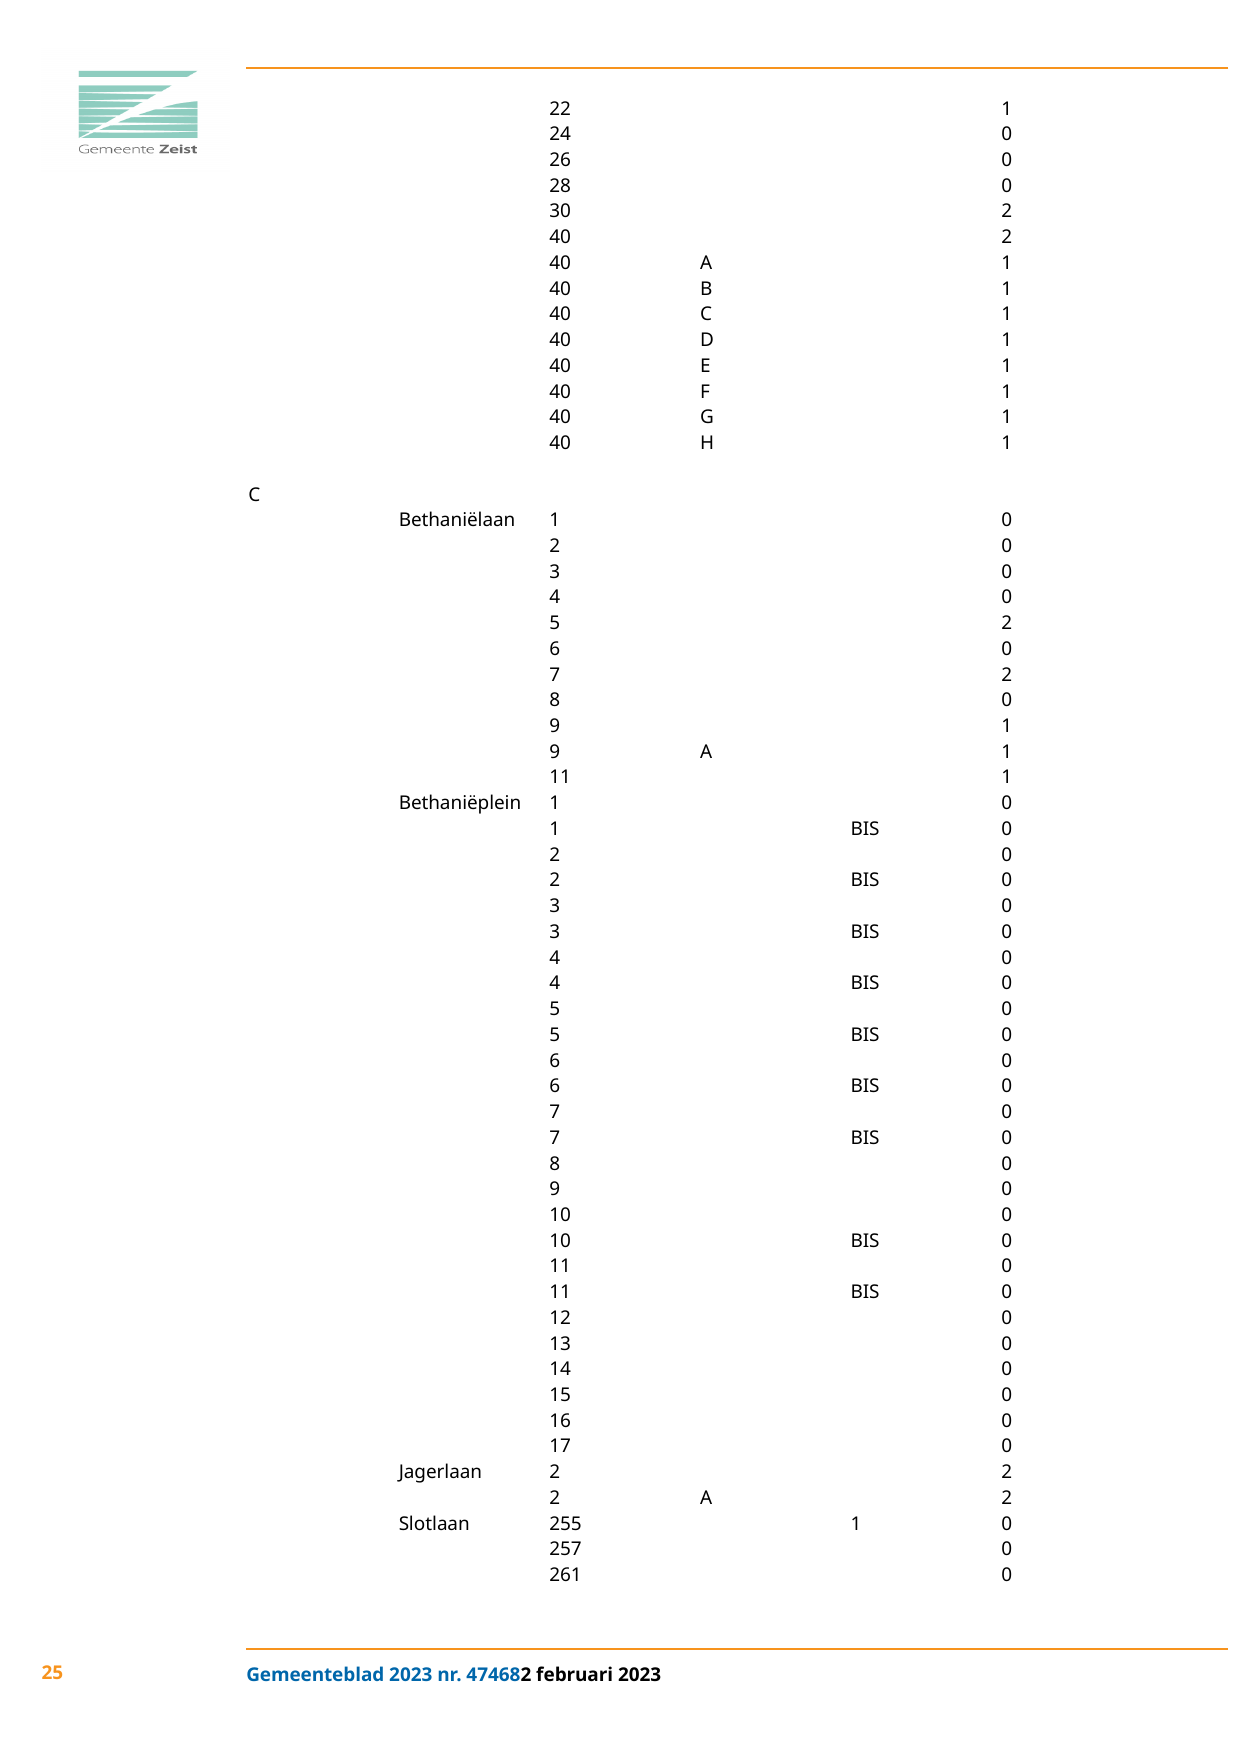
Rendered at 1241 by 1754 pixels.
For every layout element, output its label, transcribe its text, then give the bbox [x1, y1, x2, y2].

table_cell [399, 1356, 549, 1381]
table_cell 0 [1001, 1356, 1152, 1381]
table_cell [399, 893, 549, 918]
table_cell 7 [549, 1124, 700, 1150]
table_cell 9 [549, 712, 700, 738]
table_cell 0 [1001, 1510, 1152, 1536]
table_cell [399, 1330, 549, 1356]
table_cell [850, 249, 1001, 275]
table_cell [850, 95, 1001, 121]
table_cell G [700, 404, 850, 429]
table_cell 0 [1001, 584, 1152, 609]
table_cell [248, 532, 398, 558]
table_cell [700, 609, 850, 635]
table_cell 40 [549, 326, 700, 352]
table_cell 40 [549, 429, 700, 455]
table_cell [248, 1304, 398, 1330]
table_cell 2 [1001, 1459, 1152, 1484]
table_cell [399, 1561, 549, 1587]
table_cell [700, 815, 850, 841]
table_cell 3 [549, 918, 700, 944]
table_cell A [700, 738, 850, 764]
table_cell [700, 558, 850, 584]
table_cell 1 [1001, 275, 1152, 301]
table_cell [850, 1175, 1001, 1201]
table_cell [700, 764, 850, 789]
table_cell [248, 1021, 398, 1047]
table_cell [700, 1227, 850, 1253]
table_cell [248, 893, 398, 918]
table_cell [700, 995, 850, 1021]
table_cell 5 [549, 1021, 700, 1047]
table_cell [248, 1561, 398, 1587]
table_cell [850, 1459, 1001, 1484]
table_cell [399, 532, 549, 558]
table_cell 1 [549, 790, 700, 815]
table_cell [248, 275, 398, 301]
table_cell [399, 661, 549, 687]
table_cell [248, 301, 398, 326]
table_cell 0 [1001, 790, 1152, 815]
table_cell C [700, 301, 850, 326]
table_cell 5 [549, 995, 700, 1021]
table_cell 10 [549, 1227, 700, 1253]
table_cell [700, 1433, 850, 1458]
table_cell [248, 1510, 398, 1536]
table_cell 16 [549, 1407, 700, 1433]
table_cell [850, 1407, 1001, 1433]
table_cell [700, 1510, 850, 1536]
table_cell [399, 635, 549, 661]
table_cell 7 [549, 1098, 700, 1124]
table_cell [399, 867, 549, 892]
table_cell [248, 1201, 398, 1227]
table_cell [700, 1021, 850, 1047]
table_cell 6 [549, 1073, 700, 1098]
table_cell [248, 609, 398, 635]
table_cell [399, 224, 549, 249]
table_cell [248, 815, 398, 841]
table_cell [700, 481, 850, 506]
table_cell BIS [850, 918, 1001, 944]
table_cell [399, 712, 549, 738]
table_cell [850, 455, 1001, 481]
table_cell 11 [549, 764, 700, 789]
table_cell [700, 1124, 850, 1150]
table_cell E [700, 352, 850, 378]
table_cell [700, 1356, 850, 1381]
table_cell 22 [549, 95, 700, 121]
table_cell [850, 1561, 1001, 1587]
table_cell [700, 635, 850, 661]
table_cell Bethaniëplein [399, 790, 549, 815]
table_cell Bethaniëlaan [399, 506, 549, 532]
table_cell [399, 352, 549, 378]
table_cell 13 [549, 1330, 700, 1356]
table_cell [399, 1407, 549, 1433]
table_cell [700, 121, 850, 146]
table_cell [700, 198, 850, 223]
table_cell 0 [1001, 558, 1152, 584]
table_cell [850, 198, 1001, 223]
table_cell [850, 944, 1001, 969]
table_cell [700, 970, 850, 995]
table_cell 40 [549, 378, 700, 403]
table_cell [700, 712, 850, 738]
table_cell H [700, 429, 850, 455]
table_cell [399, 1381, 549, 1407]
table_cell [248, 1227, 398, 1253]
table_cell 8 [549, 1150, 700, 1175]
table_cell [700, 661, 850, 687]
table_cell 2 [1001, 609, 1152, 635]
table_cell 40 [549, 249, 700, 275]
table_cell BIS [850, 1021, 1001, 1047]
table_cell [399, 326, 549, 352]
table_cell [248, 1484, 398, 1510]
table_cell [248, 1253, 398, 1278]
table_cell [850, 1150, 1001, 1175]
table_cell [248, 198, 398, 223]
table_cell [700, 1536, 850, 1561]
table_cell [248, 1047, 398, 1072]
table_cell [549, 481, 700, 506]
table_cell [248, 970, 398, 995]
table_cell [850, 1536, 1001, 1561]
table_cell [850, 738, 1001, 764]
table_cell [399, 172, 549, 198]
table_cell [248, 1433, 398, 1458]
table_cell [248, 224, 398, 249]
table_cell [700, 584, 850, 609]
table_cell [700, 1561, 850, 1587]
table_cell [850, 172, 1001, 198]
table_cell [399, 1073, 549, 1098]
table_cell 40 [549, 275, 700, 301]
table_cell [399, 198, 549, 223]
table_cell [850, 893, 1001, 918]
table_cell [399, 1124, 549, 1150]
table_cell [850, 1356, 1001, 1381]
table_cell [399, 738, 549, 764]
table_cell 1 [1001, 95, 1152, 121]
table_cell [850, 1433, 1001, 1458]
table_cell 40 [549, 301, 700, 326]
table_cell [248, 867, 398, 892]
table_cell [399, 1433, 549, 1458]
table_cell 40 [549, 404, 700, 429]
table_cell [248, 1098, 398, 1124]
table_cell [399, 558, 549, 584]
table_cell 17 [549, 1433, 700, 1458]
table_cell [850, 841, 1001, 867]
table_cell [700, 1381, 850, 1407]
table_cell 10 [549, 1201, 700, 1227]
table_cell [248, 1330, 398, 1356]
table_cell [248, 738, 398, 764]
table_cell [399, 404, 549, 429]
table_cell 0 [1001, 1536, 1152, 1561]
table_cell [399, 249, 549, 275]
table_cell 26 [549, 146, 700, 172]
table_cell [850, 352, 1001, 378]
table_cell 5 [549, 609, 700, 635]
table_cell [248, 429, 398, 455]
table_cell D [700, 326, 850, 352]
table_cell [850, 995, 1001, 1021]
table_cell [850, 687, 1001, 712]
table_cell [399, 455, 549, 481]
table_cell 7 [549, 661, 700, 687]
table_cell [248, 687, 398, 712]
table_cell [1001, 481, 1152, 506]
table_cell [248, 841, 398, 867]
table_cell 3 [549, 558, 700, 584]
table_cell [399, 275, 549, 301]
table_cell [399, 1201, 549, 1227]
table_cell [700, 841, 850, 867]
table_cell [549, 455, 700, 481]
table_cell 24 [549, 121, 700, 146]
picture [41, 47, 231, 172]
table_cell [700, 790, 850, 815]
table_cell [850, 712, 1001, 738]
table_cell 2 [549, 532, 700, 558]
table_cell 0 [1001, 918, 1152, 944]
table_cell [399, 1278, 549, 1304]
table_cell [850, 429, 1001, 455]
table_cell B [700, 275, 850, 301]
table_cell C [248, 481, 398, 506]
table_cell [399, 1253, 549, 1278]
table_cell [248, 790, 398, 815]
table_cell [700, 1073, 850, 1098]
table_cell [850, 584, 1001, 609]
table_cell [399, 1098, 549, 1124]
table_cell 1 [549, 815, 700, 841]
table_cell [850, 609, 1001, 635]
table_cell 0 [1001, 1098, 1152, 1124]
table_cell 0 [1001, 1304, 1152, 1330]
table_cell [248, 506, 398, 532]
table_cell 15 [549, 1381, 700, 1407]
table_cell 12 [549, 1304, 700, 1330]
table_cell 0 [1001, 1278, 1152, 1304]
table_cell [248, 995, 398, 1021]
table_cell [248, 764, 398, 789]
table_cell 4 [549, 584, 700, 609]
table_cell [850, 1304, 1001, 1330]
table_cell [850, 1484, 1001, 1510]
table_cell 6 [549, 635, 700, 661]
table_cell 2 [1001, 661, 1152, 687]
table_cell 0 [1001, 1561, 1152, 1587]
table_cell 0 [1001, 1330, 1152, 1356]
table_cell [399, 918, 549, 944]
table_cell [248, 558, 398, 584]
table_cell 4 [549, 944, 700, 969]
table_cell 40 [549, 352, 700, 378]
table_cell [248, 635, 398, 661]
table_cell 0 [1001, 1047, 1152, 1072]
table_cell [700, 172, 850, 198]
table_cell F [700, 378, 850, 403]
table_cell 0 [1001, 635, 1152, 661]
table_cell [850, 146, 1001, 172]
table_cell [399, 1021, 549, 1047]
table_cell [399, 944, 549, 969]
table_cell [248, 172, 398, 198]
table_cell [248, 584, 398, 609]
table_cell [1001, 455, 1152, 481]
table_cell [850, 661, 1001, 687]
table_cell [700, 1304, 850, 1330]
table_cell [248, 1381, 398, 1407]
table_cell [248, 1124, 398, 1150]
table_cell [248, 1073, 398, 1098]
table_cell [700, 944, 850, 969]
table_cell [248, 1536, 398, 1561]
table_cell 1 [1001, 429, 1152, 455]
table_cell [850, 1253, 1001, 1278]
table_cell [700, 687, 850, 712]
table_cell 0 [1001, 506, 1152, 532]
table_cell 0 [1001, 146, 1152, 172]
table_cell [850, 558, 1001, 584]
table_cell 1 [1001, 352, 1152, 378]
table_cell 8 [549, 687, 700, 712]
table_cell [248, 121, 398, 146]
table_cell [248, 455, 398, 481]
table_cell [399, 378, 549, 403]
table_cell 28 [549, 172, 700, 198]
table_cell 0 [1001, 532, 1152, 558]
table_cell [248, 352, 398, 378]
table_cell [700, 532, 850, 558]
table_cell [399, 970, 549, 995]
table_cell [248, 661, 398, 687]
table_cell 1 [1001, 301, 1152, 326]
table_cell 0 [1001, 1407, 1152, 1433]
table_cell [700, 1330, 850, 1356]
table_cell 0 [1001, 1124, 1152, 1150]
table_cell [248, 1356, 398, 1381]
table_cell [399, 1175, 549, 1201]
table_cell 9 [549, 1175, 700, 1201]
table_cell [700, 1098, 850, 1124]
table_cell 0 [1001, 1073, 1152, 1098]
table_cell [248, 918, 398, 944]
table_cell 4 [549, 970, 700, 995]
table_cell [850, 326, 1001, 352]
table_cell 1 [1001, 404, 1152, 429]
table_cell [248, 712, 398, 738]
table_cell 0 [1001, 815, 1152, 841]
table_cell [850, 404, 1001, 429]
table_cell [850, 378, 1001, 403]
table_cell [700, 918, 850, 944]
table_cell [850, 481, 1001, 506]
table_cell 1 [1001, 712, 1152, 738]
table_cell [700, 455, 850, 481]
table_cell 0 [1001, 1021, 1152, 1047]
table_cell [700, 1201, 850, 1227]
table_cell [399, 1304, 549, 1330]
table_cell [700, 1047, 850, 1072]
table_cell Jagerlaan [399, 1459, 549, 1484]
table_cell [248, 944, 398, 969]
table_cell [399, 995, 549, 1021]
table_cell 30 [549, 198, 700, 223]
table_cell [399, 687, 549, 712]
table_cell [399, 841, 549, 867]
table_cell [850, 764, 1001, 789]
table_cell [700, 867, 850, 892]
table_cell 1 [1001, 764, 1152, 789]
table_cell 0 [1001, 944, 1152, 969]
table_cell 0 [1001, 841, 1152, 867]
table_cell [399, 481, 549, 506]
table_cell 0 [1001, 687, 1152, 712]
table_cell BIS [850, 815, 1001, 841]
table_cell [399, 815, 549, 841]
table_cell BIS [850, 867, 1001, 892]
table_cell [850, 1201, 1001, 1227]
table_cell [399, 1227, 549, 1253]
table_cell 0 [1001, 867, 1152, 892]
table_cell 40 [549, 224, 700, 249]
table_cell [850, 224, 1001, 249]
table_cell 0 [1001, 172, 1152, 198]
table_cell [399, 584, 549, 609]
table_cell [700, 146, 850, 172]
table_cell BIS [850, 1227, 1001, 1253]
table_cell 6 [549, 1047, 700, 1072]
table_cell 2 [549, 1484, 700, 1510]
table_cell [248, 95, 398, 121]
table_cell [850, 1098, 1001, 1124]
table_cell 0 [1001, 1253, 1152, 1278]
table_cell [399, 1536, 549, 1561]
table_cell 257 [549, 1536, 700, 1561]
table_cell 0 [1001, 121, 1152, 146]
table_cell [399, 1484, 549, 1510]
table_cell 1 [850, 1510, 1001, 1536]
table_cell [399, 146, 549, 172]
table_cell 1 [1001, 378, 1152, 403]
table_cell [850, 532, 1001, 558]
table_cell BIS [850, 1278, 1001, 1304]
table_cell 0 [1001, 1381, 1152, 1407]
table_cell [700, 1407, 850, 1433]
table_cell 14 [549, 1356, 700, 1381]
table_cell [700, 1253, 850, 1278]
table_cell 2 [549, 841, 700, 867]
table_cell 0 [1001, 995, 1152, 1021]
table_cell [248, 378, 398, 403]
table_cell A [700, 249, 850, 275]
table_cell [700, 1150, 850, 1175]
table_cell [700, 893, 850, 918]
table_cell [700, 1175, 850, 1201]
table_cell [399, 764, 549, 789]
table_cell Slotlaan [399, 1510, 549, 1536]
table_cell 1 [1001, 738, 1152, 764]
table_cell 0 [1001, 1433, 1152, 1458]
table_cell 2 [1001, 198, 1152, 223]
table_cell [248, 1175, 398, 1201]
table_cell 0 [1001, 1150, 1152, 1175]
table_cell 261 [549, 1561, 700, 1587]
table_cell [399, 1047, 549, 1072]
table_cell [850, 1330, 1001, 1356]
table_cell [700, 95, 850, 121]
table_cell 2 [1001, 224, 1152, 249]
table_cell 11 [549, 1278, 700, 1304]
table_cell [399, 95, 549, 121]
table_cell [850, 1047, 1001, 1072]
table_cell 1 [1001, 326, 1152, 352]
table_cell [248, 326, 398, 352]
table_cell 3 [549, 893, 700, 918]
table_cell 0 [1001, 1227, 1152, 1253]
table_cell [850, 635, 1001, 661]
table_cell [399, 609, 549, 635]
table_cell [248, 1407, 398, 1433]
table_cell [248, 404, 398, 429]
table_cell 1 [1001, 249, 1152, 275]
table_cell [248, 1150, 398, 1175]
table_cell [399, 1150, 549, 1175]
table_cell [399, 121, 549, 146]
table_cell BIS [850, 970, 1001, 995]
table_cell [850, 790, 1001, 815]
table_cell [248, 1459, 398, 1484]
table_cell [700, 224, 850, 249]
table_cell 9 [549, 738, 700, 764]
table_cell [399, 301, 549, 326]
table_cell [248, 1278, 398, 1304]
table_cell 255 [549, 1510, 700, 1536]
table_cell 0 [1001, 1201, 1152, 1227]
table_cell [700, 506, 850, 532]
table_cell 0 [1001, 893, 1152, 918]
table_cell [850, 506, 1001, 532]
table_cell [248, 146, 398, 172]
table_cell 2 [1001, 1484, 1152, 1510]
table_cell [850, 301, 1001, 326]
table_cell [399, 429, 549, 455]
table_cell [850, 1381, 1001, 1407]
table_cell 2 [549, 867, 700, 892]
table_cell [248, 249, 398, 275]
table_cell 0 [1001, 970, 1152, 995]
table_cell [850, 121, 1001, 146]
table_cell [700, 1278, 850, 1304]
table_cell 11 [549, 1253, 700, 1278]
table_cell 2 [549, 1459, 700, 1484]
table_cell BIS [850, 1124, 1001, 1150]
table_cell BIS [850, 1073, 1001, 1098]
table_cell A [700, 1484, 850, 1510]
table_cell 0 [1001, 1175, 1152, 1201]
table_cell [850, 275, 1001, 301]
table_cell 1 [549, 506, 700, 532]
table_cell [700, 1459, 850, 1484]
